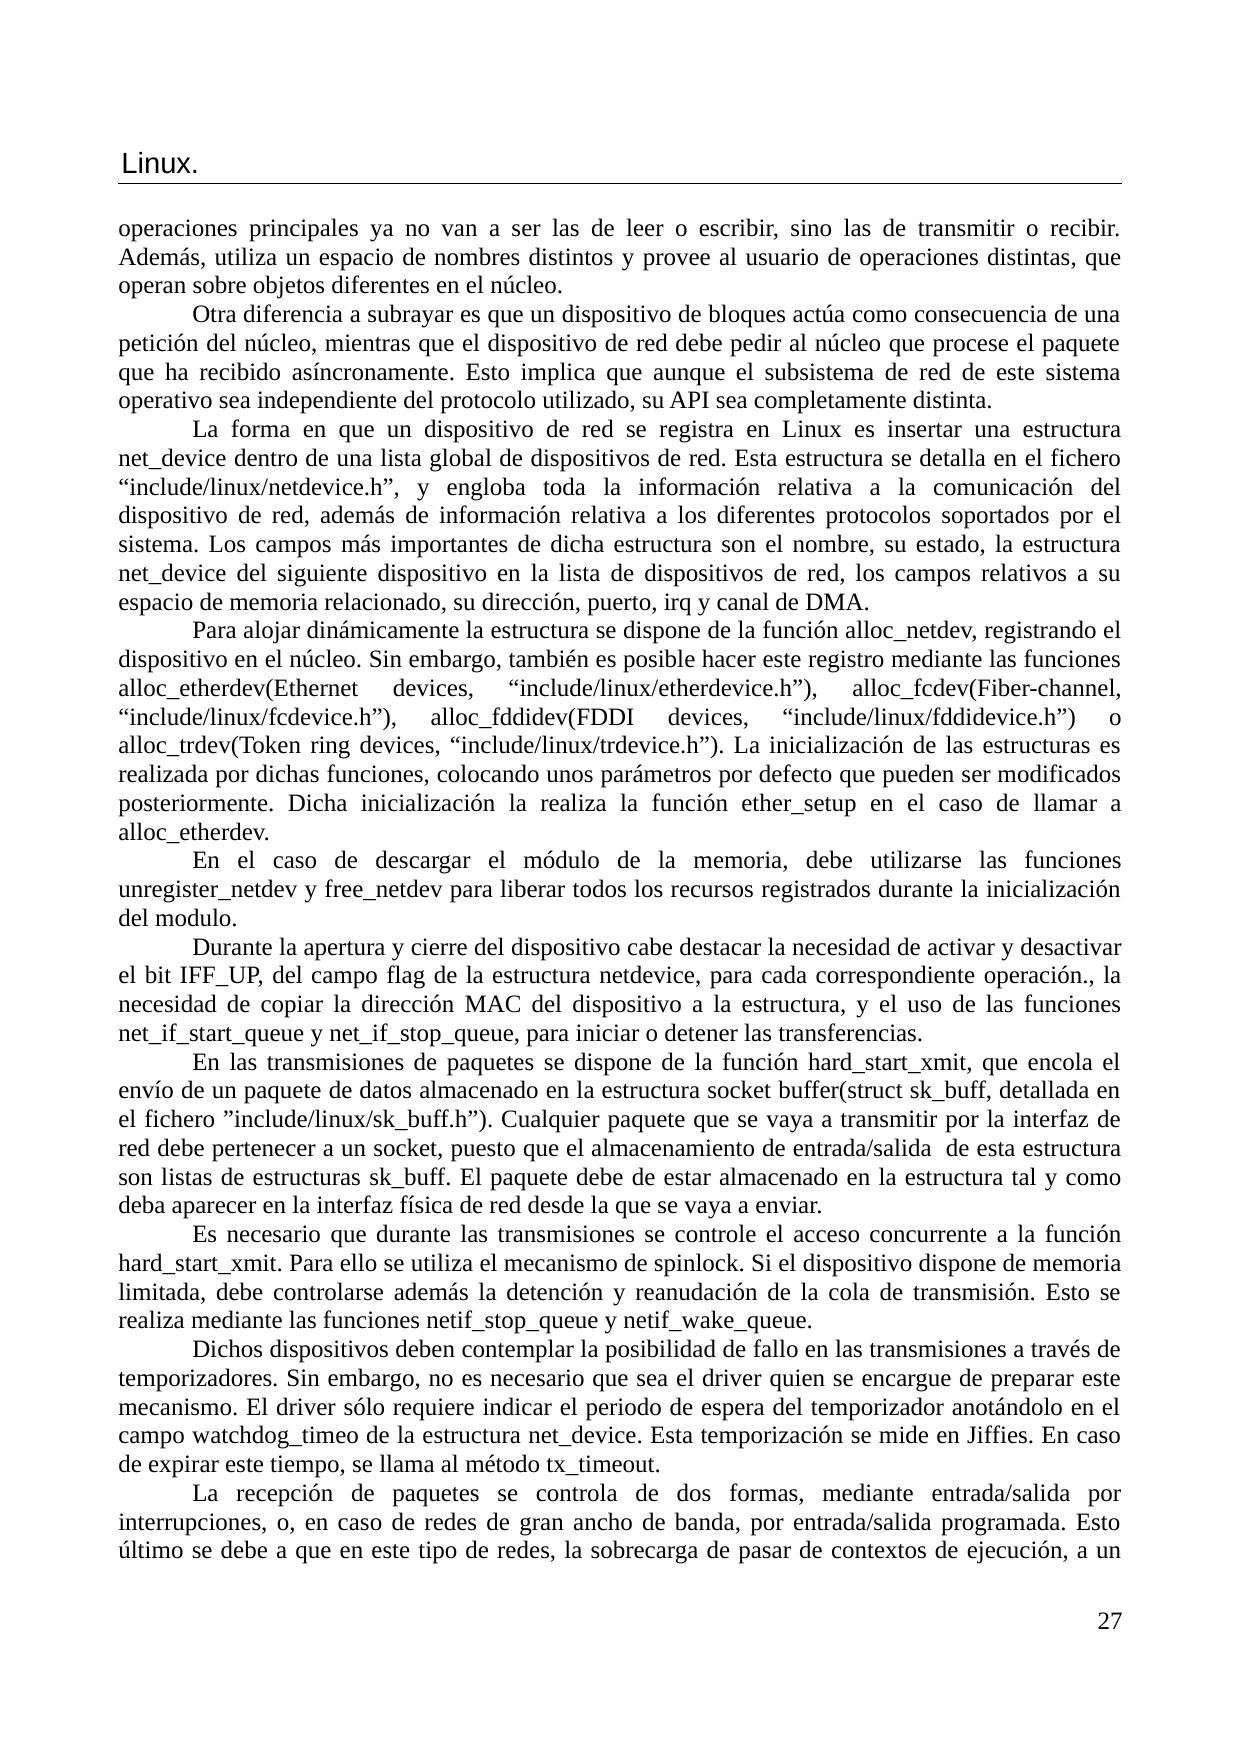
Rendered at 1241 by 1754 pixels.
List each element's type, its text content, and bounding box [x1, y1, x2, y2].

text La recepción de paquetes se controla de dos formas, mediante entrada/salida por interrupciones, o, en caso de redes de gran ancho de banda, por entrada/salida programada. Esto último se debe a que en este tipo de redes, la sobrecarga de pasar de contextos de ejecución, a un [118, 1478, 1122, 1564]
text operaciones principales ya no van a ser las de leer o escribir, sino las de transmitir o recibir. Además, utiliza un espacio de nombres distintos y provee al usuario de operaciones distintas, que operan sobre objetos diferentes en el núcleo. [118, 213, 1122, 299]
text En el caso de descargar el módulo de la memoria, debe utilizarse las funciones unregister_netdev y free_netdev para liberar todos los recursos registrados durante la inicialización del modulo. [118, 845, 1122, 932]
text La forma en que un dispositivo de red se registra en Linux es insertar una estructura net_device dentro de una lista global de dispositivos de red. Esta estructura se detalla en el fichero “include/linux/netdevice.h”, y engloba toda la información relativa a la comunicación del dispositivo de red, además de información relativa a los diferentes protocolos soportados por el sistema. Los campos más importantes de dicha estructura son el nombre, su estado, la estructura net_device del siguiente dispositivo en la lista de dispositivos de red, los campos relativos a su espacio de memoria relacionado, su dirección, puerto, irq y canal de DMA. [118, 414, 1122, 615]
text Es necesario que durante las transmisiones se controle el acceso concurrente a la función hard_start_xmit. Para ello se utiliza el mecanismo de spinlock. Si el dispositivo dispone de memoria limitada, debe controlarse además la detención y reanudación de la cola de transmisión. Esto se realiza mediante las funciones netif_stop_queue y netif_wake_queue. [118, 1219, 1122, 1334]
text Dichos dispositivos deben contemplar la posibilidad de fallo en las transmisiones a través de temporizadores. Sin embargo, no es necesario que sea el driver quien se encargue de preparar este mecanismo. El driver sólo requiere indicar el periodo de espera del temporizador anotándolo en el campo watchdog_timeo de la estructura net_device. Esta temporización se mide en Jiffies. En caso de expirar este tiempo, se llama al método tx_timeout. [118, 1334, 1122, 1478]
text En las transmisiones de paquetes se dispone de la función hard_start_xmit, que encola el envío de un paquete de datos almacenado en la estructura socket buffer(struct sk_buff, detallada en el fichero ”include/linux/sk_buff.h”). Cualquier paquete que se vaya a transmitir por la interfaz de red debe pertenecer a un socket, puesto que el almacenamiento de entrada/salida de esta estructura son listas de estructuras sk_buff. El paquete debe de estar almacenado en la estructura tal y como deba aparecer en la interfaz física de red desde la que se vaya a enviar. [118, 1047, 1122, 1219]
text Durante la apertura y cierre del dispositivo cabe destacar la necesidad de activar y desactivar el bit IFF_UP, del campo flag de la estructura netdevice, para cada correspondiente operación., la necesidad de copiar la dirección MAC del dispositivo a la estructura, y el uso de las funciones net_if_start_queue y net_if_stop_queue, para iniciar o detener las transferencias. [118, 932, 1122, 1047]
text Para alojar dinámicamente la estructura se dispone de la función alloc_netdev, registrando el dispositivo en el núcleo. Sin embargo, también es posible hacer este registro mediante las funciones alloc_etherdev(Ethernet devices, “include/linux/etherdevice.h”), alloc_fcdev(Fiber-channel, “include/linux/fcdevice.h”), alloc_fddidev(FDDI devices, “include/linux/fddidevice.h”) o alloc_trdev(Token ring devices, “include/linux/trdevice.h”). La inicialización de las estructuras es realizada por dichas funciones, colocando unos parámetros por defecto que pueden ser modificados posteriormente. Dicha inicialización la realiza la función ether_setup en el caso de llamar a alloc_etherdev. [118, 615, 1122, 845]
text Otra diferencia a subrayar es que un dispositivo de bloques actúa como consecuencia de una petición del núcleo, mientras que el dispositivo de red debe pedir al núcleo que procese el paquete que ha recibido asíncronamente. Esto implica que aunque el subsistema de red de este sistema operativo sea independiente del protocolo utilizado, su API sea completamente distinta. [118, 299, 1122, 414]
